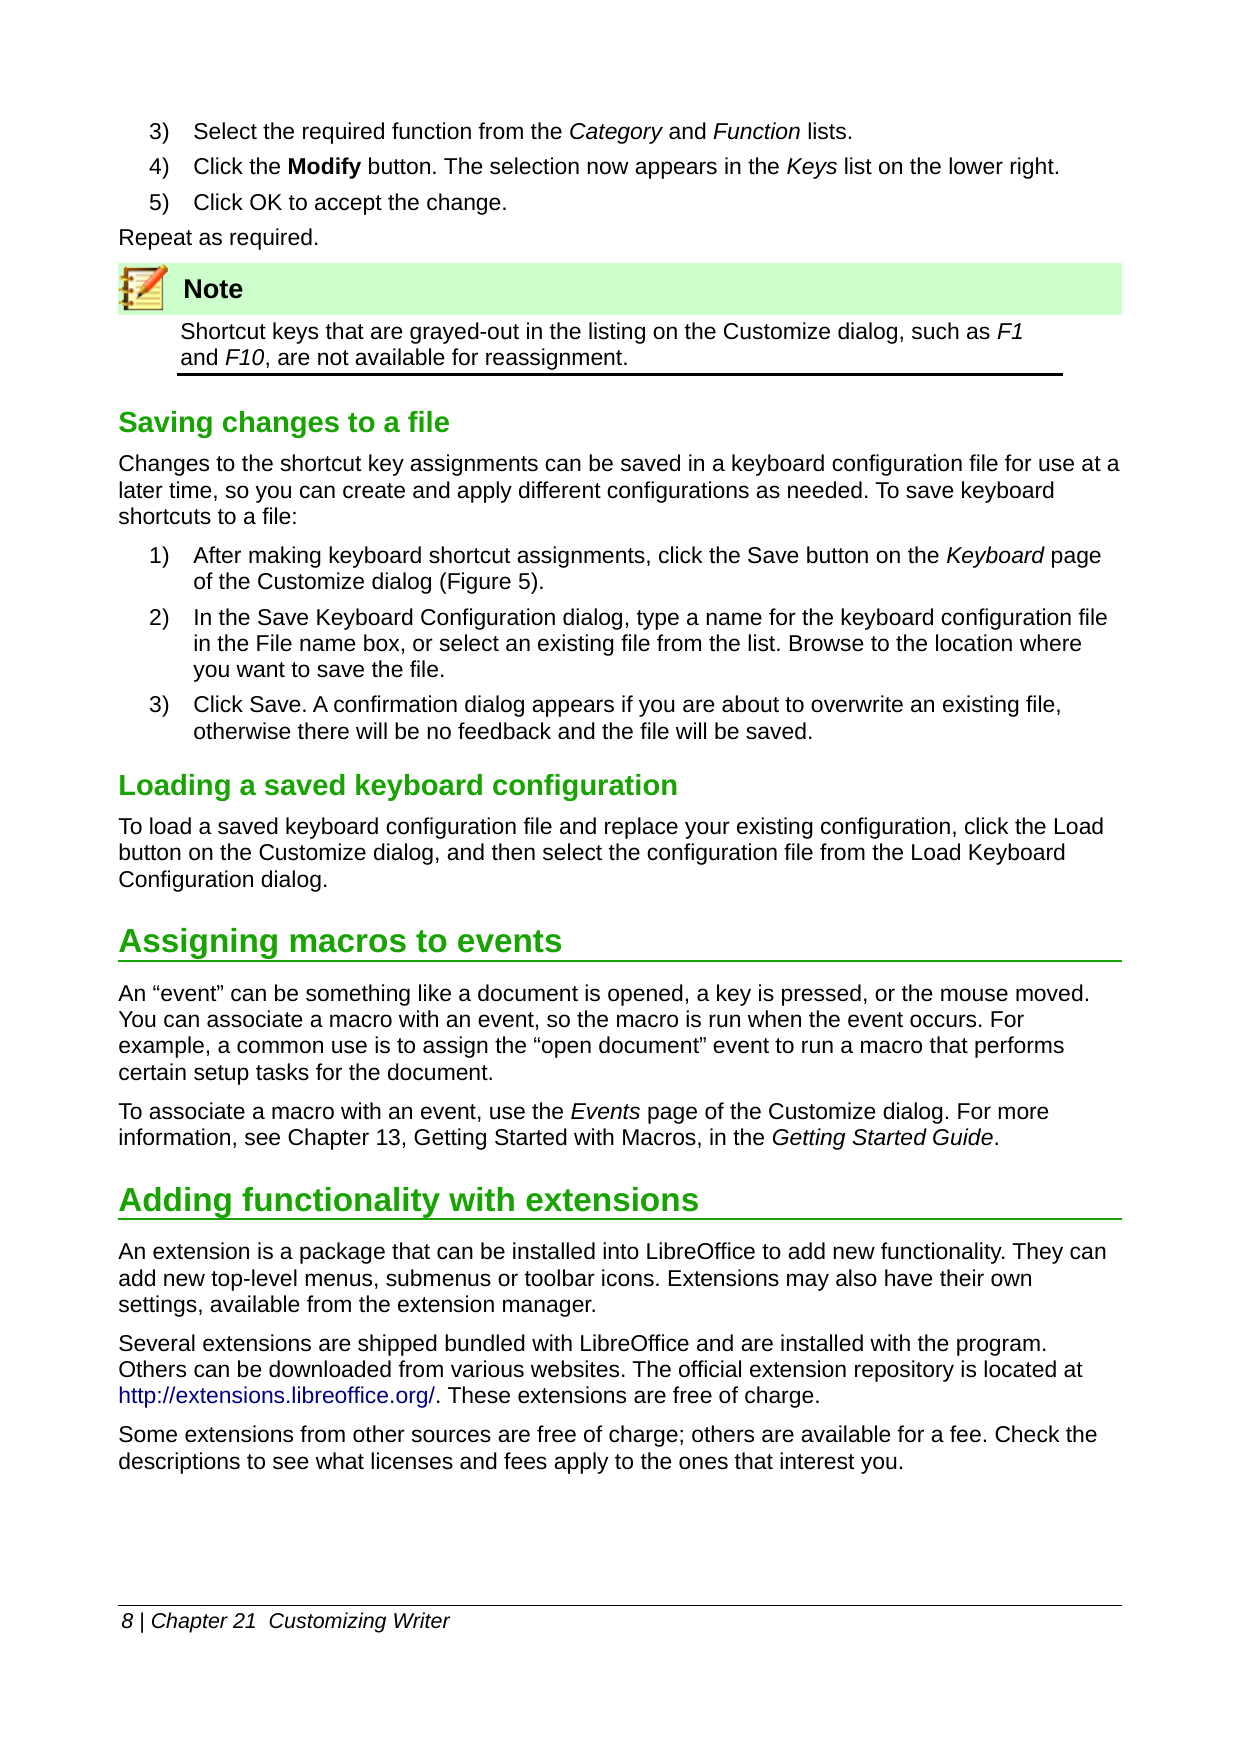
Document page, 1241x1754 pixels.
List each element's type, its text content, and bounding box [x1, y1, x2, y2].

list Click the Modify button. The selection now appears in the Keys list on the lower right. [169, 153, 1122, 180]
text An extension is a package that can be installed into LibreOffice to add new functionality. They can add new top-level menus, submenus or toolbar icons. Extensions may also have their own settings, available from the extension manager. [118, 1238, 1122, 1317]
text To load a saved keyboard configuration file and replace your existing configuration, click the Load button on the Customize dialog, and then select the configuration file from the Load Keyboard Configuration dialog. [118, 813, 1122, 892]
list In the Save Keyboard Configuration dialog, type a name for the keyboard configuration file in the File name box, or select an existing file from the list. Browse to the location where you want to save the file. [169, 603, 1122, 682]
text Some extensions from other sources are free of charge; others are available for a fee. Check the descriptions to see what licenses and fees apply to the ones that interest you. [118, 1421, 1122, 1474]
list Select the required function from the Category and Function lists. [169, 118, 1122, 144]
text Several extensions are shipped bundled with LibreOffice and are installed with the program. Others can be downloaded from various websites. The official extension repository is located at http://extensions.libreoffice.org/. These extensions are free of charge. [118, 1330, 1122, 1409]
subtitle Adding functionality with extensions [118, 1180, 1122, 1218]
subtitle Loading a saved keyboard configuration [118, 768, 1122, 801]
list After making keyboard shortcut assignments, click the Save button on the Keyboard page of the Customize dialog (Figure 5). [169, 542, 1122, 594]
subtitle Note [118, 263, 1122, 315]
text Repeat as required. [118, 224, 1122, 250]
list Changes to the shortcut key assignments can be saved in a keyboard configuration file for use at a later time, so you can create and apply different configurations as needed. To save keyboard shortcuts to a file: [118, 450, 1122, 529]
text An “event” can be something like a document is opened, a key is pressed, or the mouse moved. You can associate a macro with an event, so the macro is run when the event occurs. For example, a common use is to assign the “open document” event to run a macro that performs certain setup tasks for the document. [118, 980, 1122, 1085]
list Click Save. A confirmation dialog appears if you are about to overwrite an existing file, otherwise there will be no feedback and the file will be saved. [169, 691, 1122, 744]
subtitle Assigning macros to events [118, 922, 1122, 960]
text To associate a macro with an event, use the Events page of the Customize dialog. For more information, see Chapter 13, Getting Started with Macros, in the Getting Started Guide. [118, 1098, 1122, 1150]
list Click OK to accept the change. [169, 188, 1122, 215]
text Shortcut keys that are grayed-out in the listing on the Customize dialog, such as F1 and F10, are not available for reassignment. [177, 315, 1063, 373]
picture [119, 263, 170, 314]
subtitle Saving changes to a file [118, 405, 1122, 438]
